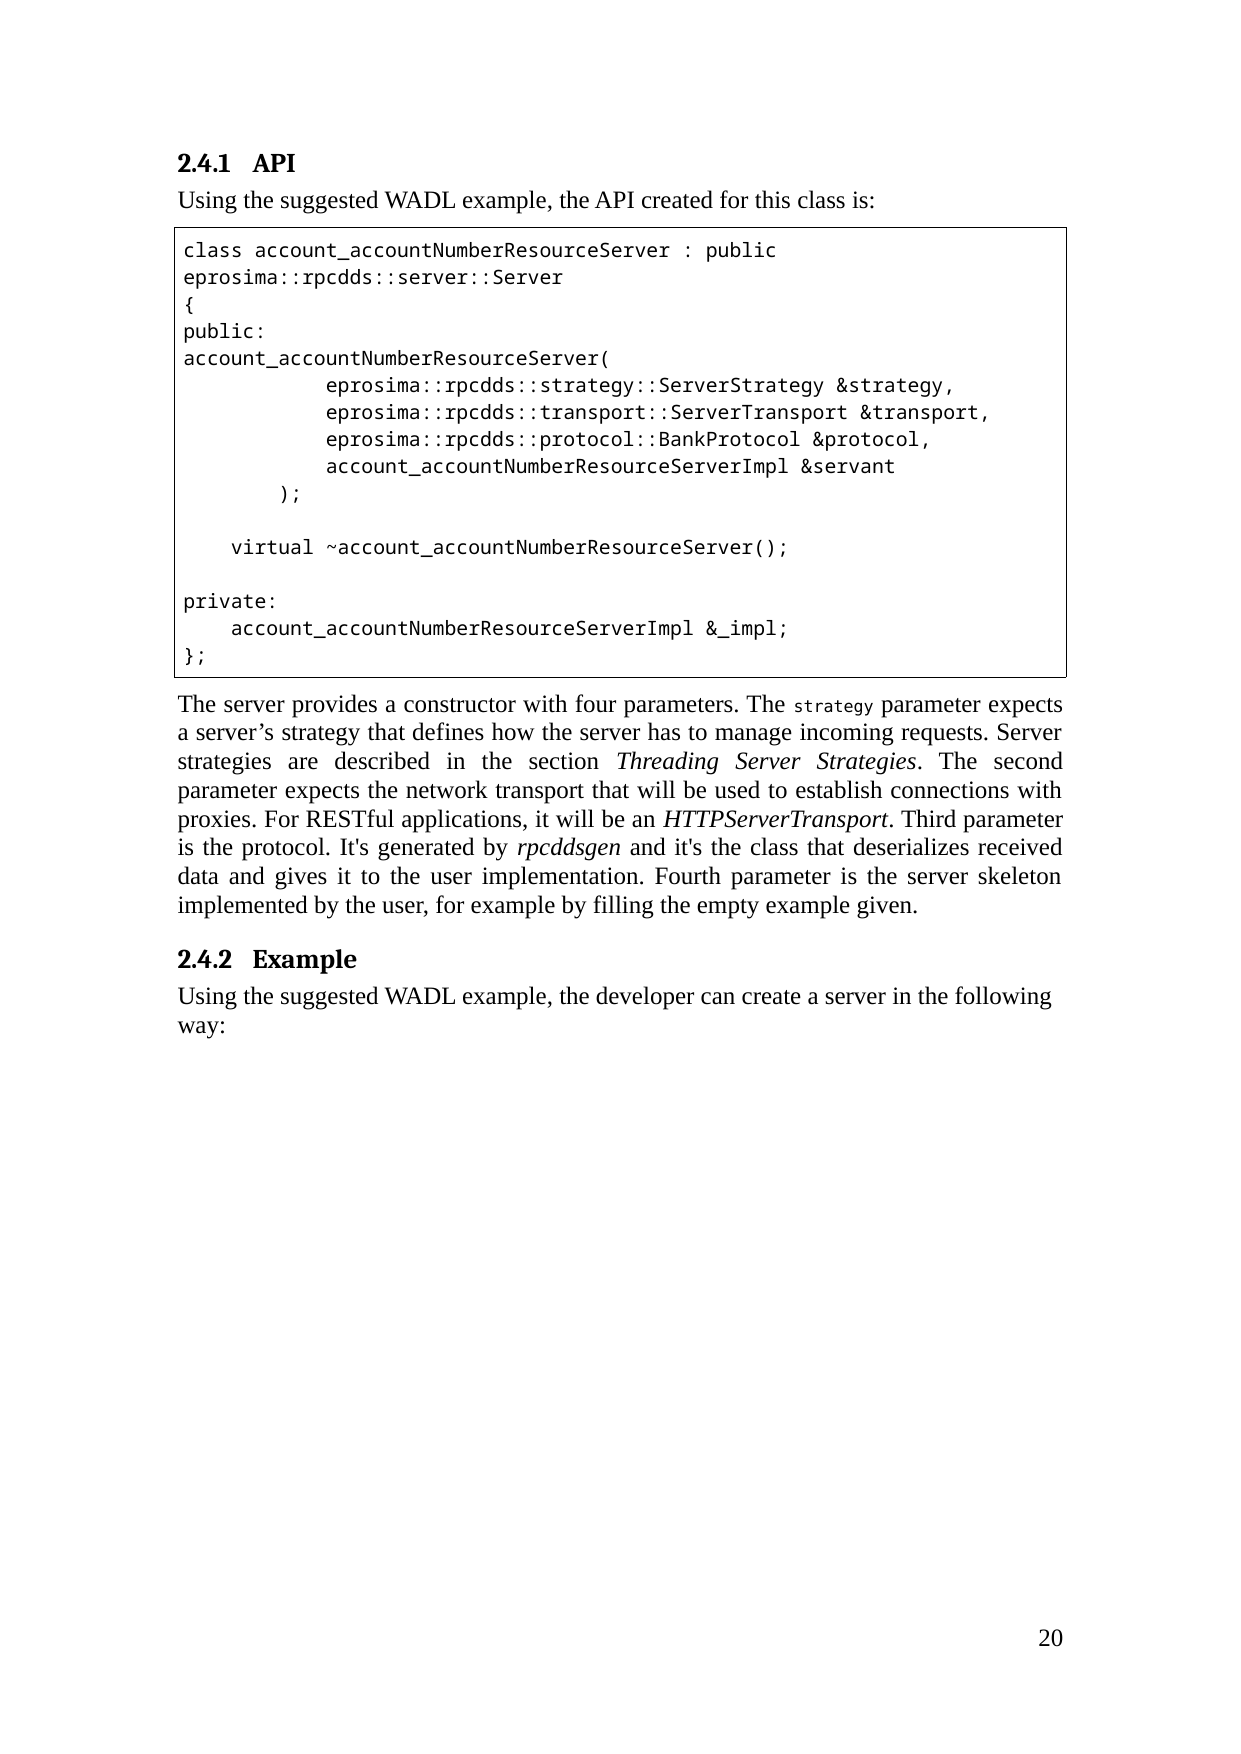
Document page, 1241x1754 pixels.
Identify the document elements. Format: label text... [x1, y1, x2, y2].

text The server provides a constructor with four parameters. The strategy parameter expects a server’s strategy that defines how the server has to manage incoming requests. Server strategies are described in the section Threading Server Strategies. The second parameter expects the network transport that will be used to establish connections with proxies. For RESTful applications, it will be an HTTPServerTransport. Third parameter is the protocol. It's generated by rpcddsgen and it's the class that deserializes received data and gives it to the user implementation. Fourth parameter is the server skeleton implemented by the user, for example by filling the empty example given. [177, 678, 1063, 919]
text Using the suggested WADL example, the developer can create a server in the following way: [177, 981, 1063, 1038]
text account_accountNumberResourceServerImpl &servant [183, 452, 1057, 479]
text eprosima::rpcdds::transport::ServerTransport &transport, [183, 398, 1057, 425]
text eprosima::rpcdds::protocol::BankProtocol &protocol, [183, 425, 1057, 452]
text eprosima::rpcdds::strategy::ServerStrategy &strategy, [183, 371, 1057, 398]
text [175, 228, 1066, 677]
text Using the suggested WADL example, the API created for this class is: [177, 185, 1063, 214]
subtitle Example [177, 944, 1063, 975]
text account_accountNumberResourceServer( [183, 344, 1057, 371]
text class account_accountNumberResourceServer : public eprosima::rpcdds::server::Server { public: [183, 236, 1057, 344]
subtitle API [177, 148, 1063, 179]
text private: account_accountNumberResourceServerImpl &_impl; }; [183, 560, 1057, 668]
text ); virtual ~account_accountNumberResourceServer(); [183, 479, 1057, 560]
